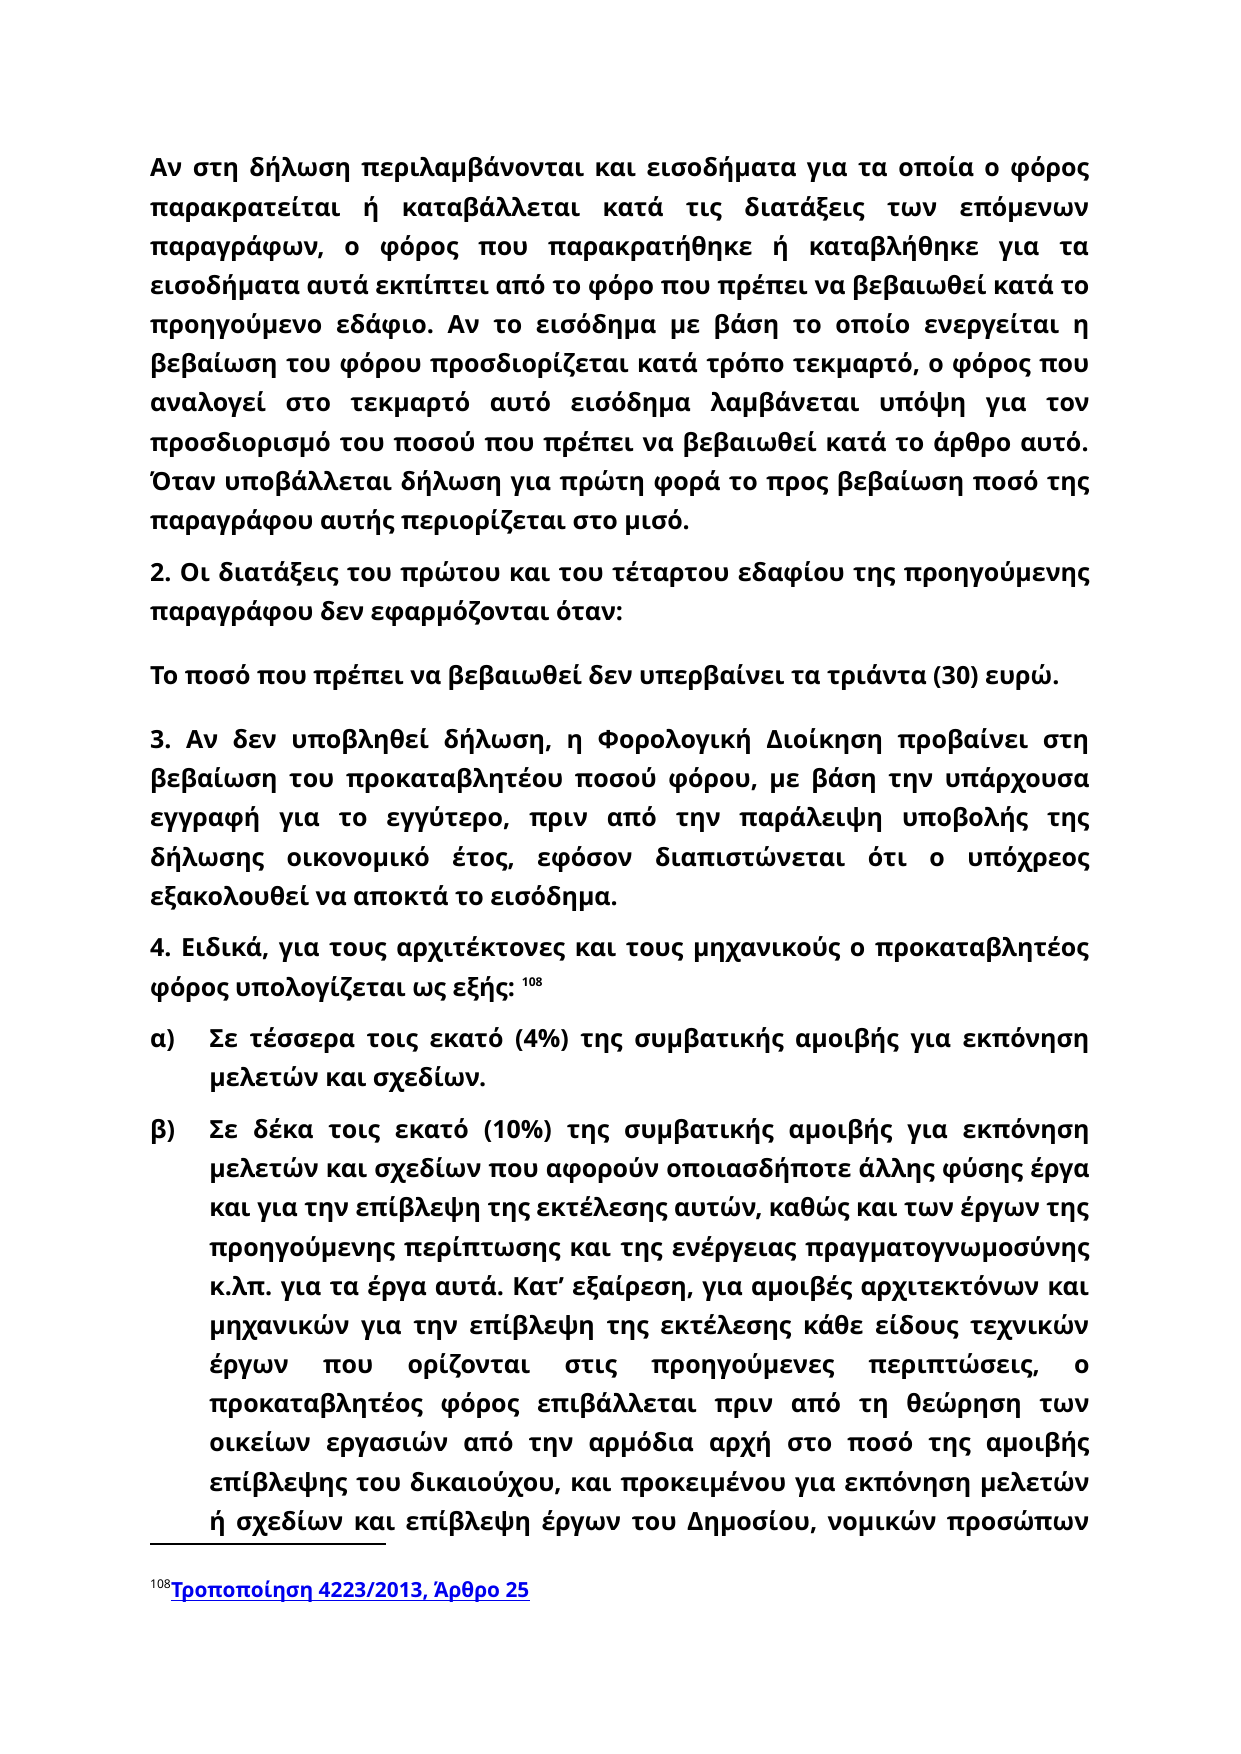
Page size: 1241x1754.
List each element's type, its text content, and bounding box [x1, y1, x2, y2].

text 3. Αν δεν υποβληθεί δήλωση, η Φορολογική Διοίκηση προβαίνει στη βεβαίωση του προκαταβλητέου ποσού φόρου, με βάση την υπάρχουσα εγγραφή για το εγγύτερο, πριν από την παράλειψη υποβολής της δήλωσης οικονομικό έτος, εφόσον διαπιστώνεται ότι ο υπόχρεος εξακολουθεί να αποκτά το εισόδημα. [150, 722, 1090, 912]
text Τροποποίηση 4223/2013, Άρθρο 25 [150, 1576, 1090, 1604]
text Αν στη δήλωση περιλαμβάνονται και εισοδήματα για τα οποία ο φόρος παρακρατείται ή καταβάλλεται κατά τις διατάξεις των επόμενων παραγράφων, ο φόρος που παρακρατήθηκε ή καταβλήθηκε για τα εισοδήματα αυτά εκπίπτει από το φόρο που πρέπει να βεβαιωθεί κατά το προηγούμενο εδάφιο. Αν το εισόδημα με βάση το οποίο ενεργείται η βεβαίωση του φόρου προσδιορίζεται κατά τρόπο τεκμαρτό, ο φόρος που αναλογεί στο τεκμαρτό αυτό εισόδημα λαμβάνεται υπόψη για τον προσδιορισμό του ποσού που πρέπει να βεβαιωθεί κατά το άρθρο αυτό. Όταν υποβάλλεται δήλωση για πρώτη φορά το προς βεβαίωση ποσό της παραγράφου αυτής περιορίζεται στο μισό. [150, 150, 1090, 537]
text Το ποσό που πρέπει να βεβαιωθεί δεν υπερβαίνει τα τριάντα (30) ευρώ. [150, 657, 1090, 692]
list α) Σε τέσσερα τοις εκατό (4%) της συμβατικής αμοιβής για εκπόνηση μελετών και σχεδίων. [150, 1021, 1090, 1094]
text 2. Οι διατάξεις του πρώτου και του τέταρτου εδαφίου της προηγούμενης παραγράφου δεν εφαρμόζονται όταν: [150, 554, 1090, 627]
text 4. Ειδικά, για τους αρχιτέκτονες και τους μηχανικούς ο προκαταβλητέος φόρος υπολογίζεται ως εξής: [150, 930, 1090, 1003]
list β) Σε δέκα τοις εκατό (10%) της συμβατικής αμοιβής για εκπόνηση μελετών και σχεδίων που αφορούν οποιασδήποτε άλλης φύσης έργα και για την επίβλεψη της εκτέλεσης αυτών, καθώς και των έργων της προηγούμενης περίπτωσης και της ενέργειας πραγματογνωμοσύνης κ.λπ. για τα έργα αυτά. Κατ’ εξαίρεση, για αμοιβές αρχιτεκτόνων και μηχανικών για την επίβλεψη της εκτέλεσης κάθε είδους τεχνικών έργων που ορίζονται στις προηγούμενες περιπτώσεις, ο προκαταβλητέος φόρος επιβάλλεται πριν από τη θεώρηση των οικείων εργασιών από την αρμόδια αρχή στο ποσό της αμοιβής επίβλεψης του δικαιούχου, και προκειμένου για εκπόνηση μελετών ή σχεδίων και επίβλεψη έργων του Δημοσίου, νομικών προσώπων [150, 1112, 1090, 1537]
